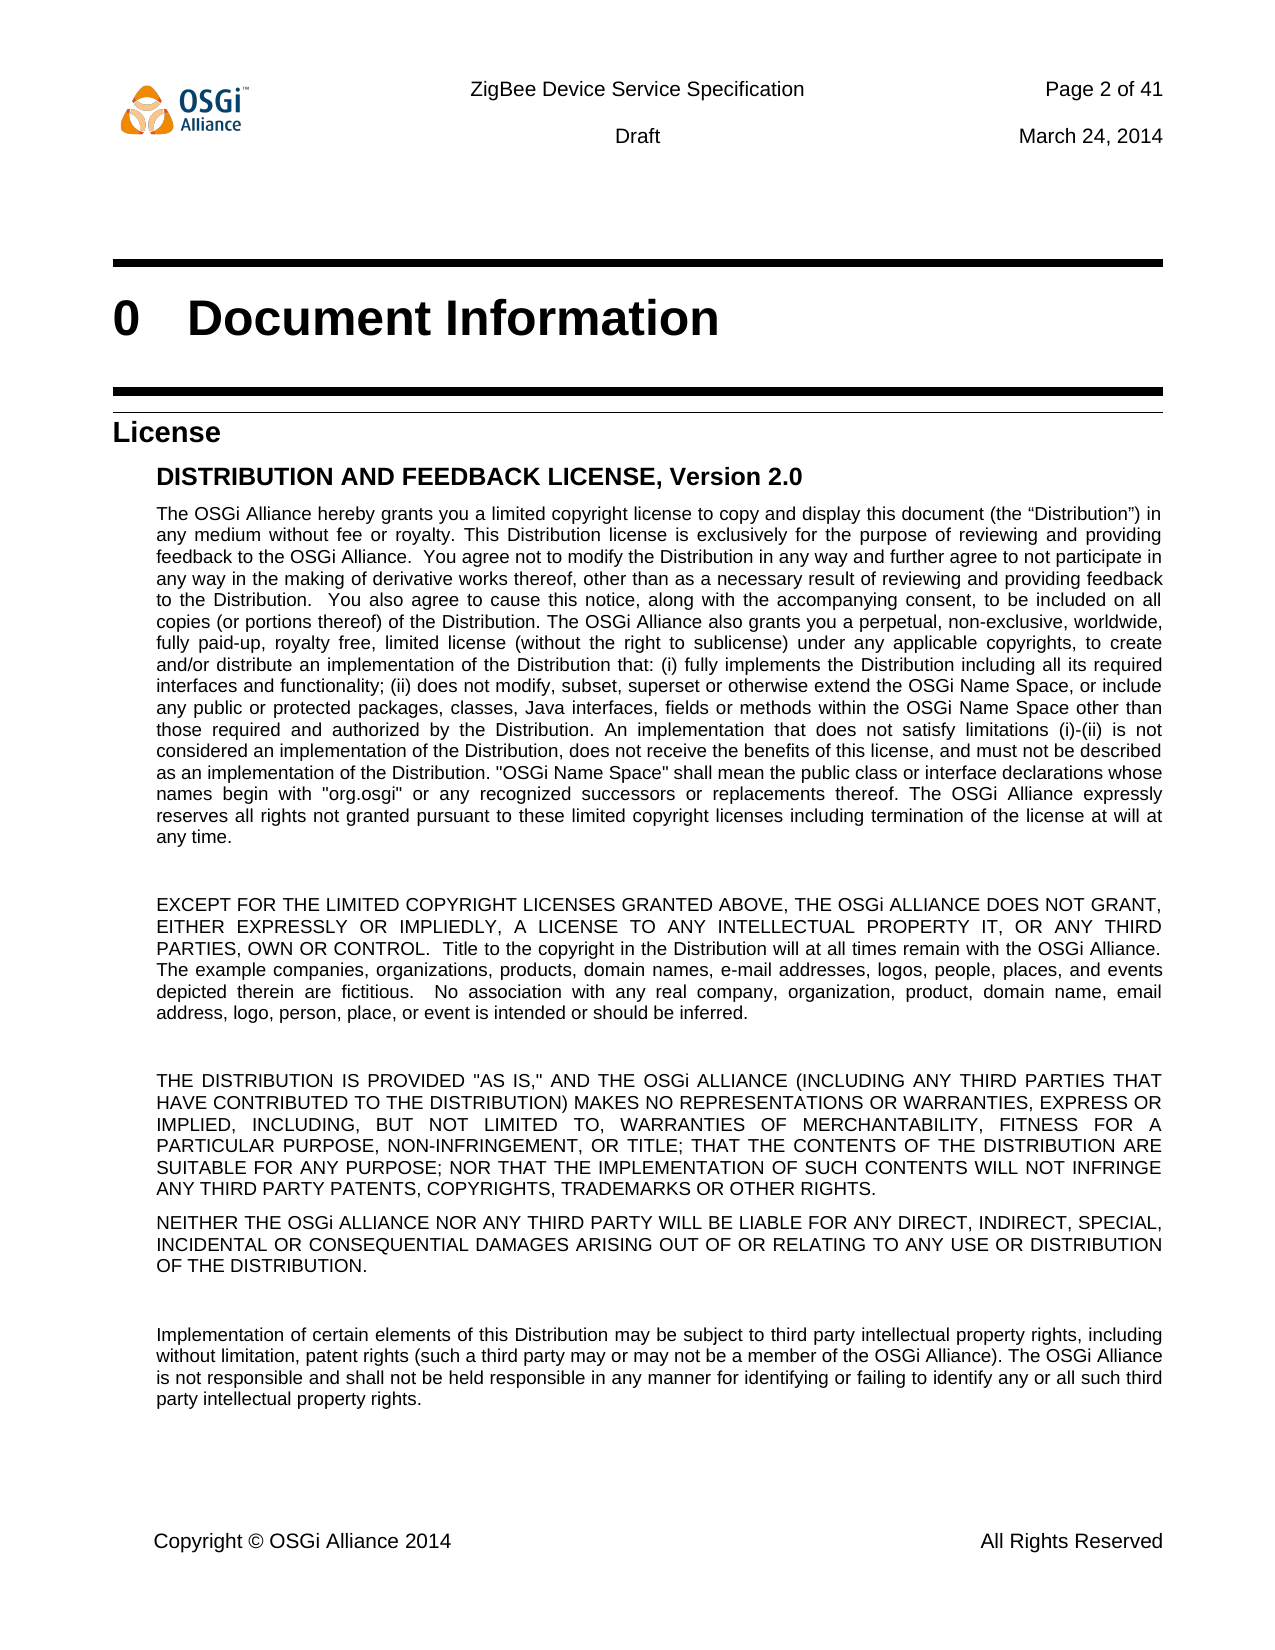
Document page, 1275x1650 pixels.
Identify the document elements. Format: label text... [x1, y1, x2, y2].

subtitle License [112, 413, 1163, 449]
text DISTRIBUTION AND FEEDBACK LICENSE, Version 2.0 [156, 461, 1163, 490]
subtitle Document Information [112, 260, 1163, 396]
picture [113, 78, 257, 142]
text Implementation of certain elements of this Distribution may be subject to third party intellectual property rights, including without limitation, patent rights (such a third party may or may not be a member of the OSGi Alliance). The OSGi Alliance is not responsible and shall not be held responsible in any manner for identifying or failing to identify any or all such third party intellectual property rights. [156, 1323, 1163, 1409]
text EXCEPT FOR THE LIMITED COPYRIGHT LICENSES GRANTED ABOVE, THE OSGi ALLIANCE DOES NOT GRANT, EITHER EXPRESSLY OR IMPLIEDLY, A LICENSE TO ANY INTELLECTUAL PROPERTY IT, OR ANY THIRD PARTIES, OWN OR CONTROL. Title to the copyright in the Distribution will at all times remain with the OSGi Alliance. The example companies, organizations, products, domain names, e-mail addresses, logos, people, places, and events depicted therein are fictitious. No association with any real company, organization, product, domain name, email address, logo, person, place, or event is intended or should be inferred. [156, 894, 1163, 1024]
text THE DISTRIBUTION IS PROVIDED "AS IS," AND THE OSGi ALLIANCE (INCLUDING ANY THIRD PARTIES THAT HAVE CONTRIBUTED TO THE DISTRIBUTION) MAKES NO REPRESENTATIONS OR WARRANTIES, EXPRESS OR IMPLIED, INCLUDING, BUT NOT LIMITED TO, WARRANTIES OF MERCHANTABILITY, FITNESS FOR A PARTICULAR PURPOSE, NON-INFRINGEMENT, OR TITLE; THAT THE CONTENTS OF THE DISTRIBUTION ARE SUITABLE FOR ANY PURPOSE; NOR THAT THE IMPLEMENTATION OF SUCH CONTENTS WILL NOT INFRINGE ANY THIRD PARTY PATENTS, COPYRIGHTS, TRADEMARKS OR OTHER RIGHTS. [156, 1070, 1163, 1199]
text NEITHER THE OSGi ALLIANCE NOR ANY THIRD PARTY WILL BE LIABLE FOR ANY DIRECT, INDIRECT, SPECIAL, INCIDENTAL OR CONSEQUENTIAL DAMAGES ARISING OUT OF OR RELATING TO ANY USE OR DISTRIBUTION OF THE DISTRIBUTION. [156, 1212, 1163, 1277]
text The OSGi Alliance hereby grants you a limited copyright license to copy and display this document (the “Distribution”) in any medium without fee or royalty. This Distribution license is exclusively for the purpose of reviewing and providing feedback to the OSGi Alliance. You agree not to modify the Distribution in any way and further agree to not participate in any way in the making of derivative works thereof, other than as a necessary result of reviewing and providing feedback to the Distribution. You also agree to cause this notice, along with the accompanying consent, to be included on all copies (or portions thereof) of the Distribution. The OSGi Alliance also grants you a perpetual, non-exclusive, worldwide, fully paid-up, royalty free, limited license (without the right to sublicense) under any applicable copyrights, to create and/or distribute an implementation of the Distribution that: (i) fully implements the Distribution including all its required interfaces and functionality; (ii) does not modify, subset, superset or otherwise extend the OSGi Name Space, or include any public or protected packages, classes, Java interfaces, fields or methods within the OSGi Name Space other than those required and authorized by the Distribution. An implementation that does not satisfy limitations (i)-(ii) is not considered an implementation of the Distribution, does not receive the benefits of this license, and must not be described as an implementation of the Distribution. "OSGi Name Space" shall mean the public class or interface declarations whose names begin with "org.osgi" or any recognized successors or replacements thereof. The OSGi Alliance expressly reserves all rights not granted pursuant to these limited copyright licenses including termination of the license at will at any time. [156, 503, 1163, 848]
